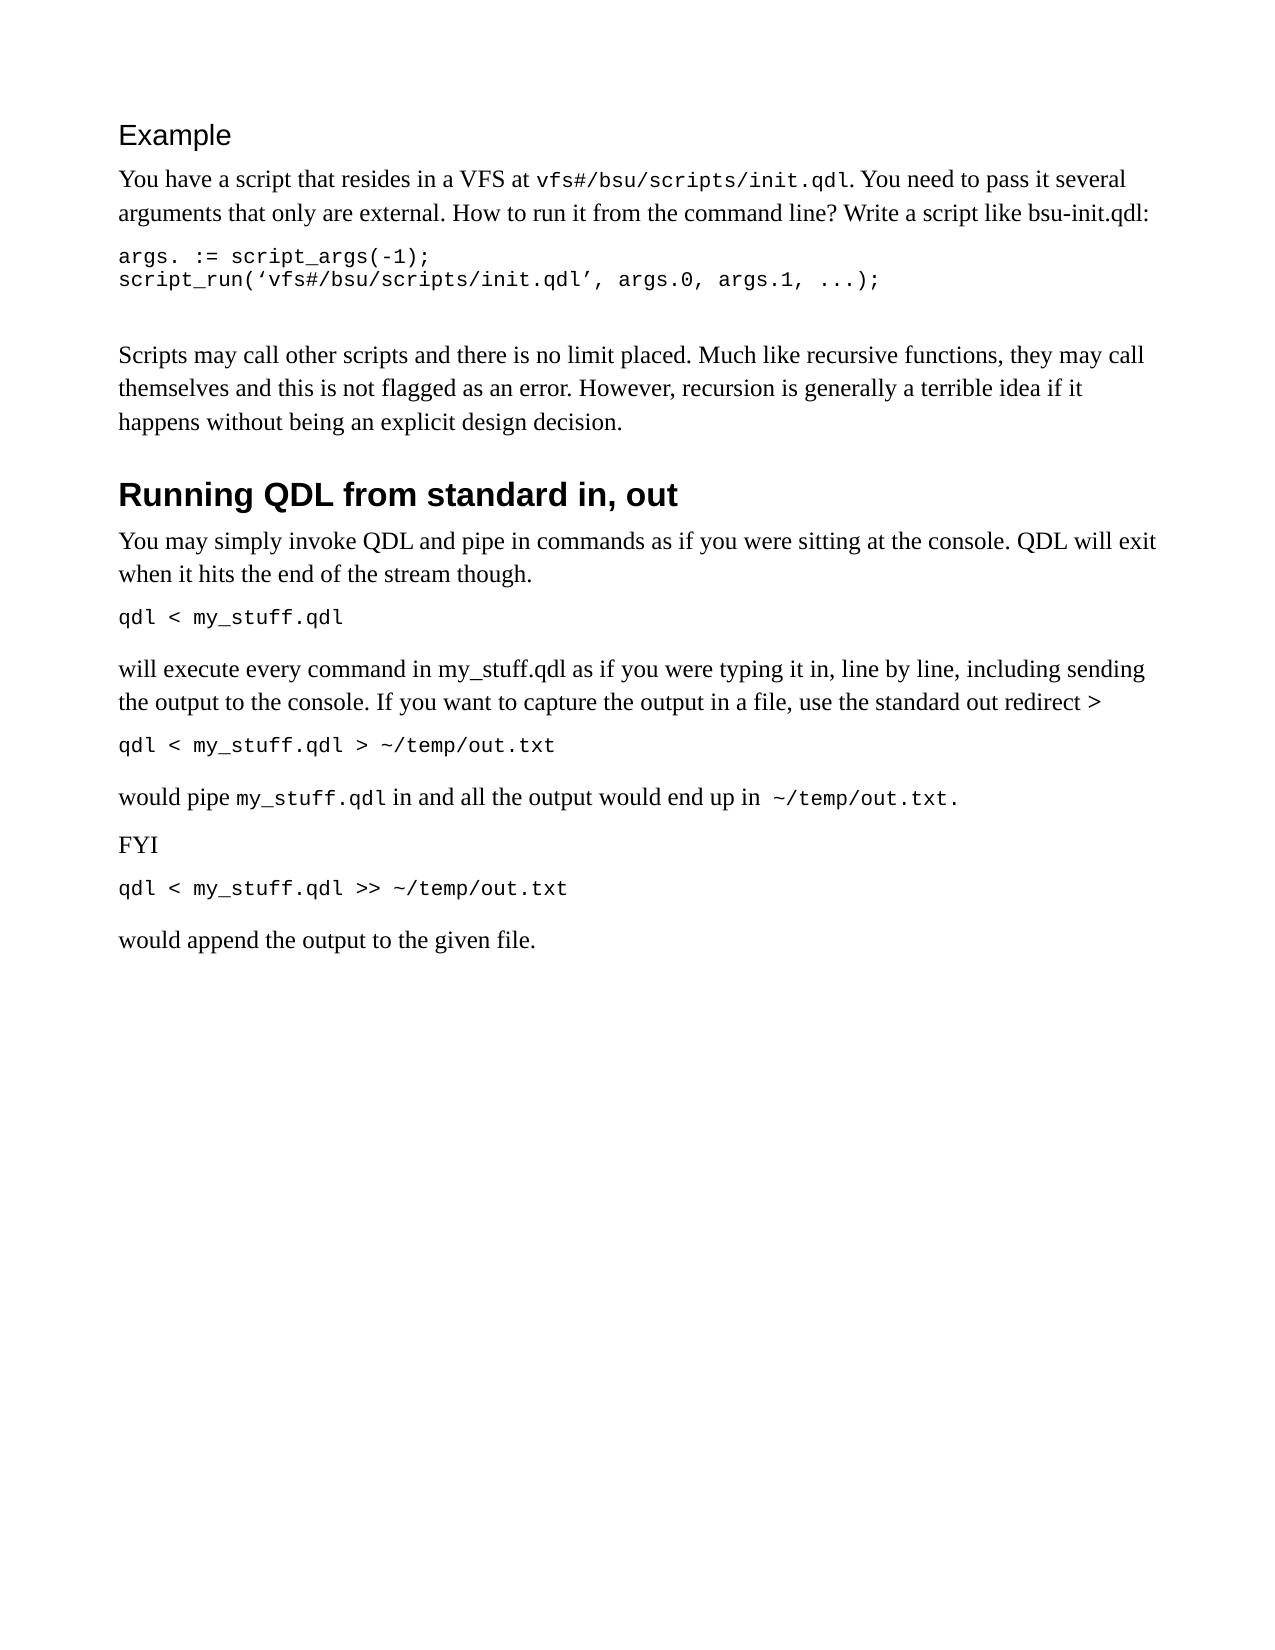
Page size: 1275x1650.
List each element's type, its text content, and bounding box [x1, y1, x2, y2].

text qdl < my_stuff.qdl [118, 607, 1157, 630]
subtitle Running QDL from standard in, out [118, 475, 1157, 514]
text qdl < my_stuff.qdl > ~/temp/out.txt [118, 735, 1157, 758]
text qdl < my_stuff.qdl >> ~/temp/out.txt [118, 878, 1157, 902]
text You may simply invoke QDL and pipe in commands as if you were sitting at the console. QDL will exit when it hits the end of the stream though. [118, 526, 1157, 588]
text FYI [118, 831, 1157, 859]
text script_run(‘vfs#/bsu/scripts/init.qdl’, args.0, args.1, ...); [118, 269, 1157, 293]
text would pipe my_stuff.qdl in and all the output would end up in ~/temp/out.txt. [118, 782, 1157, 812]
text You have a script that resides in a VFS at vfs#/bsu/scripts/init.qdl. You need to pass it several arguments that only are external. How to run it from the command line? Write a script like bsu-init.qdl: [118, 164, 1157, 227]
text would append the output to the given file. [118, 925, 1157, 954]
subtitle Example [118, 118, 1157, 152]
text Scripts may call other scripts and there is no limit placed. Much like recursive functions, they may call themselves and this is not flagged as an error. However, recursion is generally a terrible idea if it happens without being an explicit design decision. [118, 341, 1157, 435]
text args. := script_args(-1); [118, 246, 1157, 269]
text will execute every command in my_stuff.qdl as if you were typing it in, line by line, including sending the output to the console. If you want to capture the output in a file, use the standard out redirect > [118, 654, 1157, 716]
